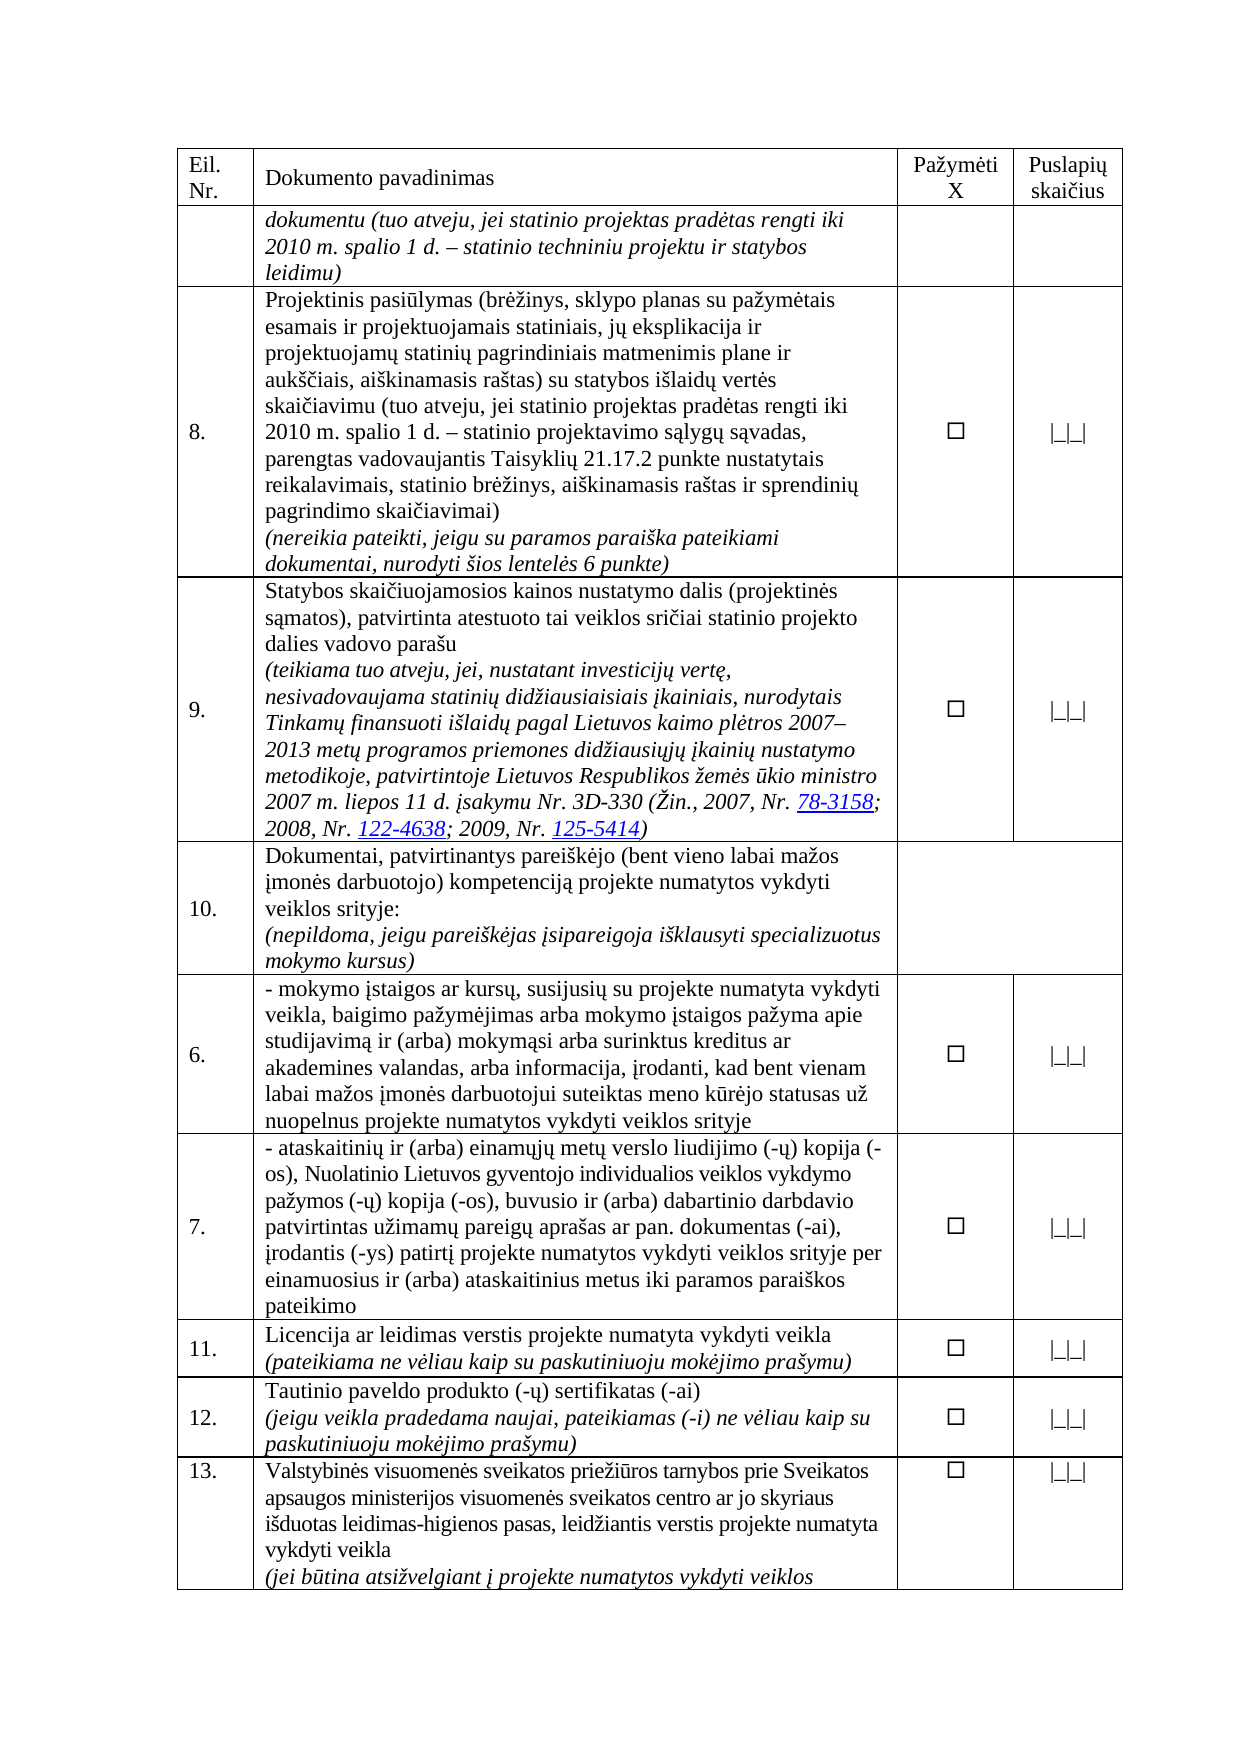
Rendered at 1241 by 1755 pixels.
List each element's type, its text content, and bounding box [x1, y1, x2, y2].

table_cell 10. [178, 842, 253, 974]
table_cell |_|_| [1014, 1134, 1122, 1318]
table_cell Statybos skaičiuojamosios kainos nustatymo dalis (projektinės sąmatos), patvirtinta atestuoto tai veiklos sričiai statinio projekto dalies vadovo parašu (teikiama tuo atveju, jei, nustatant investicijų vertę, nesivadovaujama statinių didžiausiaisiais įkainiais, nurodytais Tinkamų finansuoti išlaidų pagal Lietuvos kaimo plėtros 2007–2013 metų programos priemones didžiausiųjų įkainių nustatymo metodikoje, patvirtintoje Lietuvos Respublikos žemės ūkio ministro 2007 m. liepos 11 d. įsakymu Nr. 3D-330 (Žin., 2007, Nr. 78-3158; 2008, Nr. 122-4638; 2009, Nr. 125-5414) [254, 578, 897, 841]
table_cell [] [898, 1378, 1013, 1456]
table_cell [898, 842, 1013, 974]
table_header Pažymėti X [898, 149, 1013, 205]
table_cell 13. [178, 1458, 253, 1589]
table_cell [] [898, 206, 1013, 286]
table_cell [1014, 842, 1122, 974]
table_cell 12. [178, 1378, 253, 1456]
table_header Dokumento pavadinimas [254, 149, 897, 205]
table_cell Licencija ar leidimas verstis projekte numatyta vykdyti veikla (pateikiama ne vėliau kaip su paskutiniuoju mokėjimo prašymu) [254, 1320, 897, 1376]
table_cell [] [898, 1458, 1013, 1589]
table_cell Projektinis pasiūlymas (brėžinys, sklypo planas su pažymėtais esamais ir projektuojamais statiniais, jų eksplikacija ir projektuojamų statinių pagrindiniais matmenimis plane ir aukščiais, aiškinamasis raštas) su statybos išlaidų vertės skaičiavimu (tuo atveju, jei statinio projektas pradėtas rengti iki 2010 m. spalio 1 d. – statinio projektavimo sąlygų sąvadas, parengtas vadovaujantis Taisyklių 21.17.2 punkte nustatytais reikalavimais, statinio brėžinys, aiškinamasis raštas ir sprendinių pagrindimo skaičiavimai) (nereikia pateikti, jeigu su paramos paraiška pateikiami dokumentai, nurodyti šios lentelės 6 punkte) [254, 287, 897, 576]
table_cell 6. [178, 975, 253, 1133]
table_header Eil. Nr. [178, 149, 253, 205]
table_cell [] [898, 975, 1013, 1133]
table_cell [1014, 206, 1122, 286]
table_cell |_|_| [1014, 1458, 1122, 1589]
table_cell [] [898, 578, 1013, 841]
table_cell 11. [178, 1320, 253, 1376]
table_cell [] [898, 1134, 1013, 1318]
table_cell |_|_| [1014, 578, 1122, 841]
table_cell - mokymo įstaigos ar kursų, susijusių su projekte numatyta vykdyti veikla, baigimo pažymėjimas arba mokymo įstaigos pažyma apie studijavimą ir (arba) mokymąsi arba surinktus kreditus ar akademines valandas, arba informacija, įrodanti, kad bent vienam labai mažos įmonės darbuotojui suteiktas meno kūrėjo statusas už nuopelnus projekte numatytos vykdyti veiklos srityje [254, 975, 897, 1133]
table_cell 7. [178, 1134, 253, 1318]
table_cell |_|_| [1014, 287, 1122, 576]
table_cell dokumentu (tuo atveju, jei statinio projektas pradėtas rengti iki 2010 m. spalio 1 d. – statinio techniniu projektu ir statybos leidimu) [254, 206, 897, 286]
table_cell [] [898, 287, 1013, 576]
table_cell - ataskaitinių ir (arba) einamųjų metų verslo liudijimo (-ų) kopija (-os), Nuolatinio Lietuvos gyventojo individualios veiklos vykdymo pažymos (-ų) kopija (-os), buvusio ir (arba) dabartinio darbdavio patvirtintas užimamų pareigų aprašas ar pan. dokumentas (-ai), įrodantis (-ys) patirtį projekte numatytos vykdyti veiklos srityje per einamuosius ir (arba) ataskaitinius metus iki paramos paraiškos pateikimo [254, 1134, 897, 1318]
table_cell Valstybinės visuomenės sveikatos priežiūros tarnybos prie Sveikatos apsaugos ministerijos visuomenės sveikatos centro ar jo skyriaus išduotas leidimas-higienos pasas, leidžiantis verstis projekte numatyta vykdyti veikla (jei būtina atsižvelgiant į projekte numatytos vykdyti veiklos [254, 1458, 897, 1589]
table_cell [] [898, 1320, 1013, 1376]
table_cell Tautinio paveldo produkto (-ų) sertifikatas (-ai) (jeigu veikla pradedama naujai, pateikiamas (-i) ne vėliau kaip su paskutiniuoju mokėjimo prašymu) [254, 1378, 897, 1456]
table_cell [178, 206, 253, 286]
table_cell |_|_| [1014, 1378, 1122, 1456]
table_cell |_|_| [1014, 975, 1122, 1133]
table_header Puslapių skaičius [1014, 149, 1122, 205]
table_cell 9. [178, 578, 253, 841]
table_cell |_|_| [1014, 1320, 1122, 1376]
table_cell 8. [178, 287, 253, 576]
table_cell Dokumentai, patvirtinantys pareiškėjo (bent vieno labai mažos įmonės darbuotojo) kompetenciją projekte numatytos vykdyti veiklos srityje: (nepildoma, jeigu pareiškėjas įsipareigoja išklausyti specializuotus mokymo kursus) [254, 842, 897, 974]
